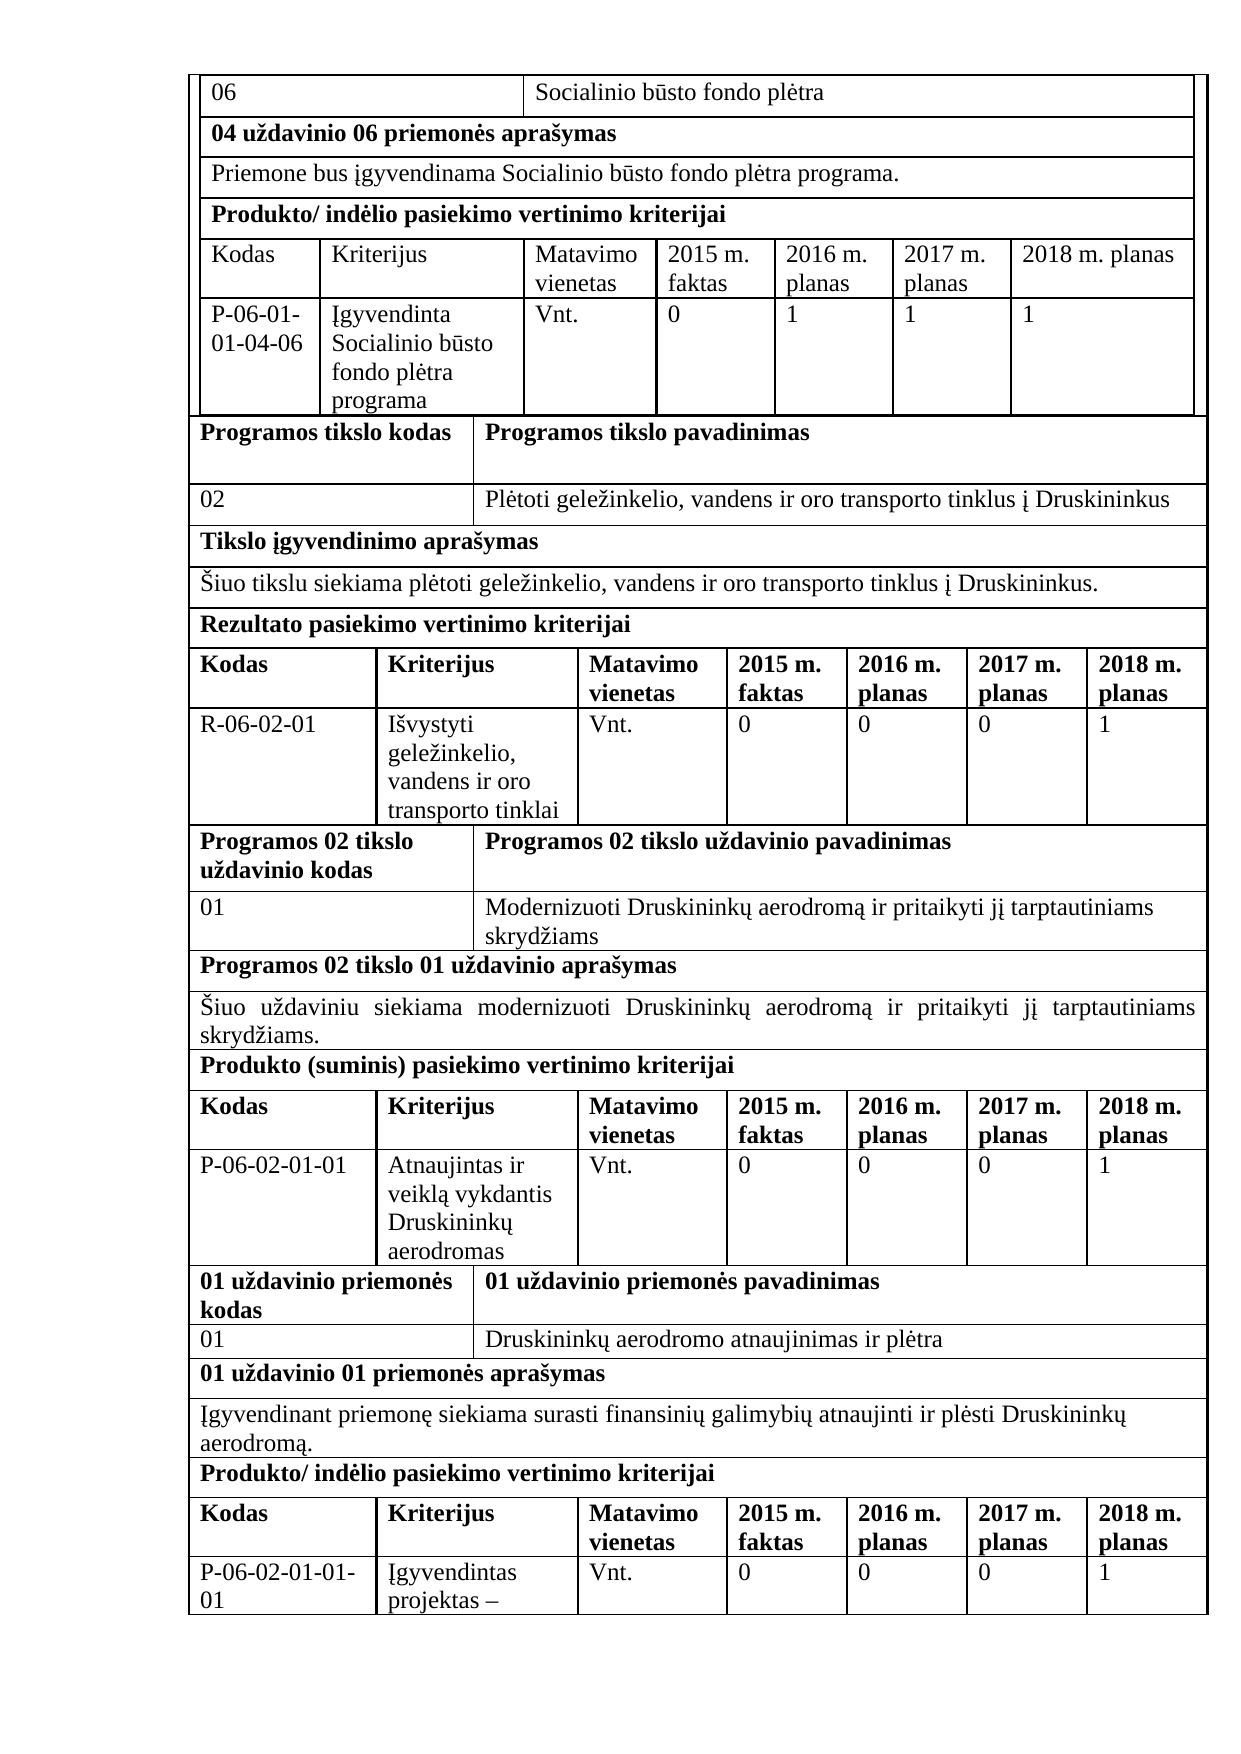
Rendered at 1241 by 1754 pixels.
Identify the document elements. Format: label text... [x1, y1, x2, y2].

table_cell [190, 75, 199, 415]
table_cell 0 [848, 709, 966, 824]
table_cell Matavimo vienetas [579, 1498, 726, 1556]
table_cell 2017 m. planas [968, 649, 1086, 707]
table_cell 0 [968, 1150, 1086, 1265]
table_cell Kodas [190, 1091, 375, 1149]
table_cell Priemone bus įgyvendinama Socialinio būsto fondo plėtra programa. [201, 158, 1193, 197]
table_cell Plėtoti geležinkelio, vandens ir oro transporto tinklus į Druskininkus [474, 485, 1206, 525]
table_cell Kriterijus [378, 649, 577, 707]
table_cell Programos 02 tikslo uždavinio kodas [190, 826, 473, 891]
table_cell Kriterijus [321, 240, 523, 297]
table_cell 1 [776, 299, 892, 414]
table_cell 01 [190, 1325, 473, 1357]
table_cell 0 [848, 1557, 966, 1614]
table_cell 1 [1088, 1150, 1206, 1265]
table_cell Programos tikslo kodas [190, 417, 473, 482]
table_cell 0 [848, 1150, 966, 1265]
table_cell 2016 m. planas [848, 1091, 966, 1149]
table_cell 0 [728, 1150, 846, 1265]
table_cell Produkto/ indėlio pasiekimo vertinimo kriterijai [201, 199, 1193, 237]
table_cell Socialinio būsto fondo plėtra [524, 76, 1193, 116]
table_cell Vnt. [579, 1557, 726, 1614]
table_cell Įgyvendinta Socialinio būsto fondo plėtra programa [321, 299, 523, 414]
table_cell Vnt. [525, 299, 655, 414]
table_cell Druskininkų aerodromo atnaujinimas ir plėtra [474, 1325, 1206, 1357]
table_cell 01 uždavinio priemonės kodas [190, 1266, 473, 1323]
table_cell 2015 m. faktas [728, 1091, 846, 1149]
table_cell 04 uždavinio 06 priemonės aprašymas [201, 118, 1193, 156]
table_cell Tikslo įgyvendinimo aprašymas [190, 526, 1206, 566]
table_cell Matavimo vienetas [525, 240, 655, 297]
table_cell Programos 02 tikslo 01 uždavinio aprašymas [190, 951, 1206, 991]
table_cell 01 [190, 892, 473, 949]
table_cell 01 uždavinio priemonės pavadinimas [474, 1266, 1206, 1323]
table_cell 02 [190, 485, 473, 525]
table_cell Kodas [201, 240, 319, 297]
table_cell 2016 m. planas [848, 1498, 966, 1556]
table_cell Kriterijus [378, 1498, 577, 1556]
table_cell Produkto/ indėlio pasiekimo vertinimo kriterijai [190, 1458, 1206, 1497]
table_cell Vnt. [579, 1150, 726, 1265]
table_cell 01 uždavinio 01 priemonės aprašymas [190, 1359, 1206, 1398]
table_cell R-06-02-01 [190, 709, 375, 824]
table_cell Modernizuoti Druskininkų aerodromą ir pritaikyti jį tarptautiniams skrydžiams [474, 892, 1206, 949]
table_cell 0 [658, 299, 774, 414]
table_cell Matavimo vienetas [579, 649, 726, 707]
table_cell Rezultato pasiekimo vertinimo kriterijai [190, 609, 1206, 647]
table_cell 0 [728, 1557, 846, 1614]
table_cell 1 [1088, 1557, 1206, 1614]
table_cell 2017 m. planas [894, 240, 1010, 297]
table_cell Įgyvendinant priemonę siekiama surasti finansinių galimybių atnaujinti ir plėsti Druskininkų aerodromą. [190, 1399, 1206, 1457]
table_cell 1 [1012, 299, 1193, 414]
table_cell 2016 m. planas [776, 240, 892, 297]
table_cell 2016 m. planas [848, 649, 966, 707]
table_cell 2015 m. faktas [728, 1498, 846, 1556]
table_cell 2018 m. planas [1012, 240, 1193, 297]
table_cell Šiuo uždaviniu siekiama modernizuoti Druskininkų aerodromą ir pritaikyti jį tarptautiniams skrydžiams. [190, 992, 1206, 1049]
table_cell Išvystyti geležinkelio, vandens ir oro transporto tinklai [378, 709, 577, 824]
table_cell 2018 m. planas [1088, 649, 1206, 707]
table_cell 06 [201, 76, 523, 116]
table_cell 2018 m. planas [1088, 1498, 1206, 1556]
table_cell 2017 m. planas [968, 1091, 1086, 1149]
table_cell Matavimo vienetas [579, 1091, 726, 1149]
table_cell 2015 m. faktas [658, 240, 774, 297]
table_cell P-06-02-01-01-01 [190, 1557, 375, 1614]
table_cell [1195, 75, 1206, 415]
table_cell 2015 m. faktas [728, 649, 846, 707]
table_cell Programos 02 tikslo uždavinio pavadinimas [474, 826, 1206, 891]
table_cell Kodas [190, 1498, 375, 1556]
table_cell 0 [968, 709, 1086, 824]
table_cell 2018 m. planas [1088, 1091, 1206, 1149]
table_cell Šiuo tikslu siekiama plėtoti geležinkelio, vandens ir oro transporto tinklus į Druskininkus. [190, 568, 1206, 607]
table_cell Kriterijus [378, 1091, 577, 1149]
table_cell Vnt. [579, 709, 726, 824]
table_cell 0 [968, 1557, 1086, 1614]
table_cell 2017 m. planas [968, 1498, 1086, 1556]
table_cell Kodas [190, 649, 375, 707]
table_cell P-06-01-01-04-06 [201, 299, 319, 414]
table_cell 1 [894, 299, 1010, 414]
table_cell 0 [728, 709, 846, 824]
table_cell P-06-02-01-01 [190, 1150, 375, 1265]
table_cell Produkto (suminis) pasiekimo vertinimo kriterijai [190, 1050, 1206, 1090]
table_cell 1 [1088, 709, 1206, 824]
table_cell Įgyvendintas projektas – [378, 1557, 577, 1614]
table_cell Programos tikslo pavadinimas [474, 417, 1206, 482]
table_cell Atnaujintas ir veiklą vykdantis Druskininkų aerodromas [378, 1150, 577, 1265]
